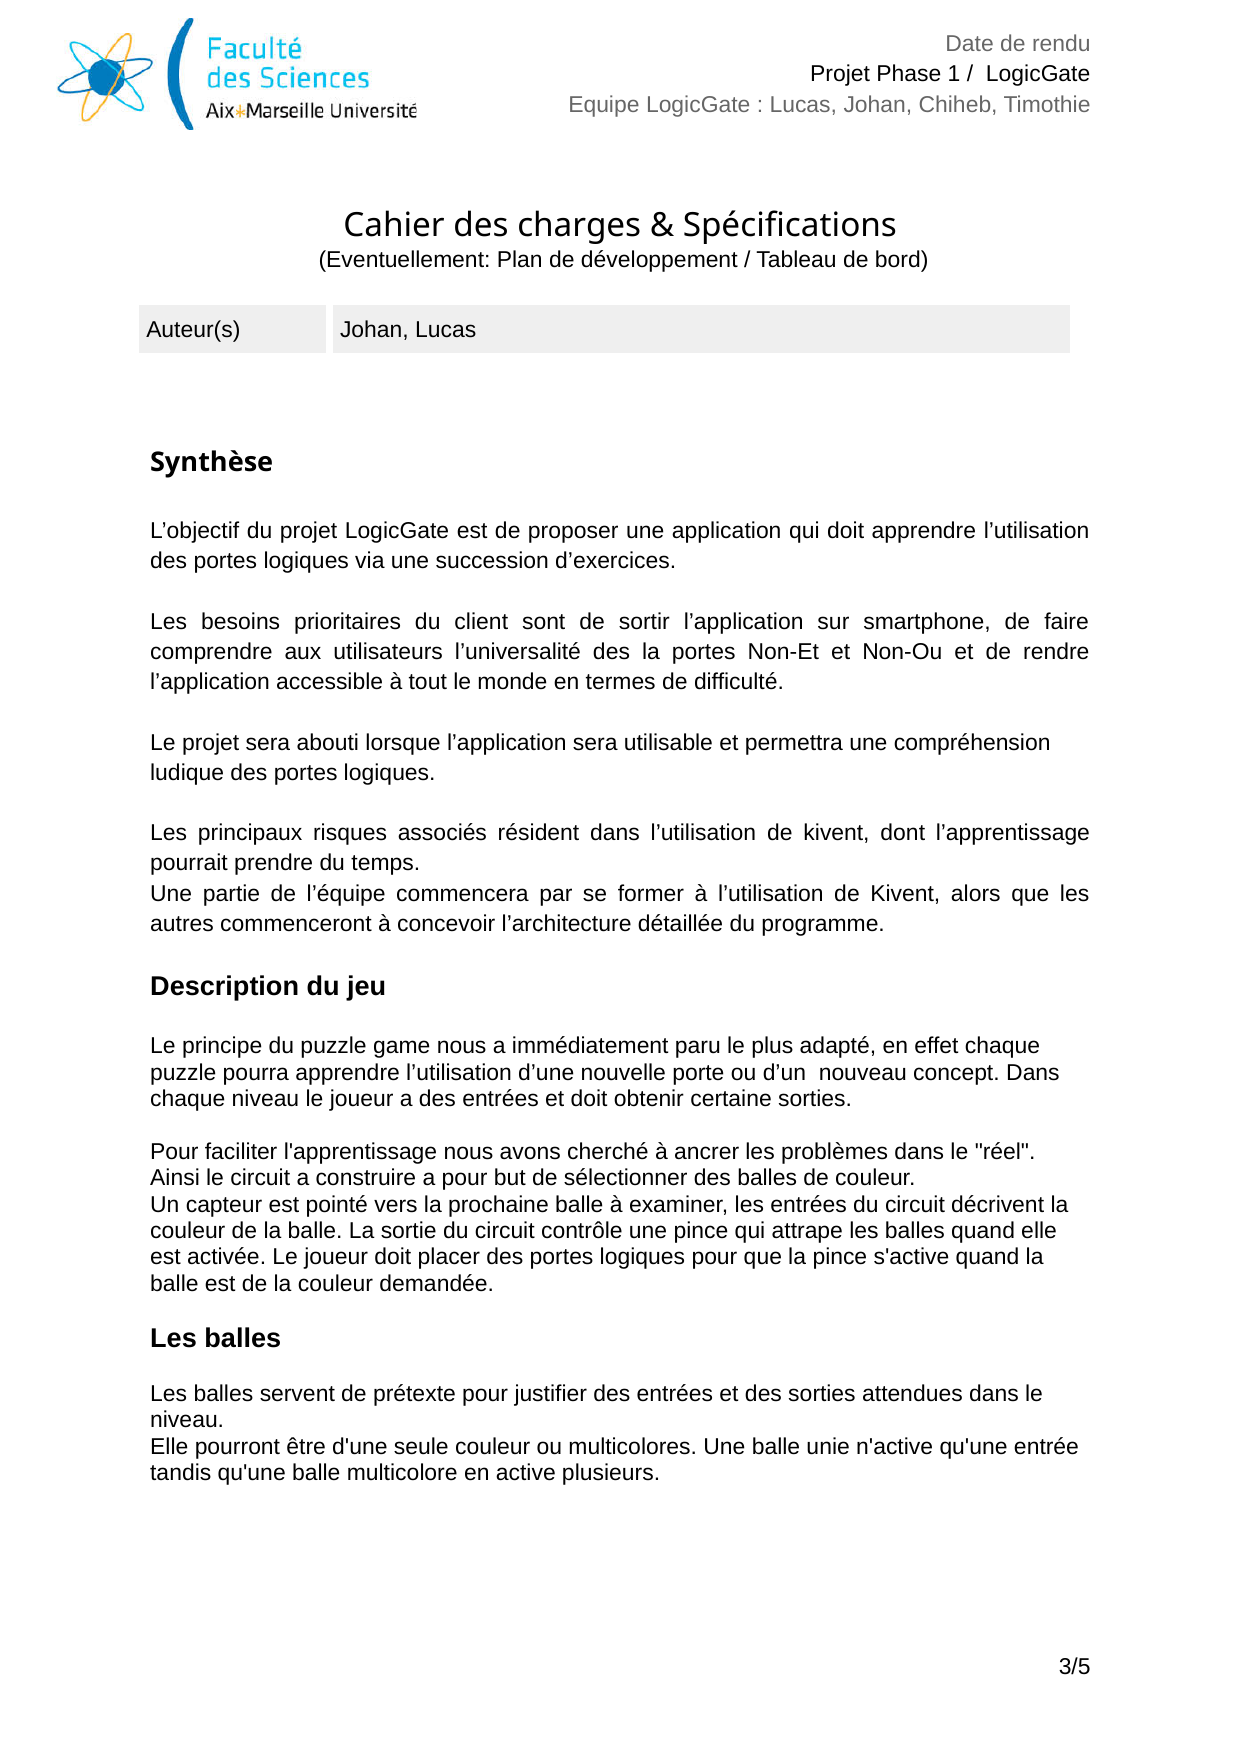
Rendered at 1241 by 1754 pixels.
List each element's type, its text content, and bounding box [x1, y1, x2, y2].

text Les besoins prioritaires du client sont de sortir l’application sur smartphone, de faire comprendre aux utilisateurs l’universalité des la portes Non-Et et Non-Ou et de rendre l’application accessible à tout le monde en termes de difficulté. [150, 608, 1090, 694]
table_header Johan, Lucas [333, 305, 1070, 353]
text Les balles servent de prétexte pour justifier des entrées et des sorties attendues dans le niveau. [150, 1380, 1090, 1433]
text Une partie de l’équipe commencera par se former à l’utilisation de Kivent, alors que les autres commenceront à concevoir l’architecture détaillée du programme. [150, 879, 1090, 936]
text Le projet sera abouti lorsque l’application sera utilisable et permettra une compréhension ludique des portes logiques. [150, 728, 1090, 815]
text L’objectif du projet LogicGate est de proposer une application qui doit apprendre l’utilisation des portes logiques via une succession d’exercices. [150, 517, 1090, 573]
text Elle pourront être d'une seule couleur ou multicolores. Une balle unie n'active qu'une entrée tandis qu'une balle multicolore en active plusieurs. [150, 1433, 1090, 1485]
subtitle Synthèse [150, 443, 1090, 480]
text Le principe du puzzle game nous a immédiatement paru le plus adapté, en effet chaque puzzle pourra apprendre l’utilisation d’une nouvelle porte ou d’un nouveau concept. Dans chaque niveau le joueur a des entrées et doit obtenir certaine sorties. [150, 1032, 1090, 1111]
table_header Auteur(s) [139, 305, 326, 353]
text Les balles [150, 1322, 1090, 1353]
text Description du jeu [150, 970, 1090, 1001]
picture [56, 18, 417, 130]
text Les principaux risques associés résident dans l’utilisation de kivent, dont l’apprentissage pourrait prendre du temps. [150, 819, 1090, 876]
subtitle Cahier des charges & Spécifications [150, 201, 1090, 246]
text Pour faciliter l'apprentissage nous avons cherché à ancrer les problèmes dans le "réel". Ainsi le circuit a construire a pour but de sélectionner des balles de couleur. Un capteur est pointé vers la prochaine balle à examiner, les entrées du circuit décrivent la couleur de la balle. La sortie du circuit contrôle une pince qui attrape les balles quand elle est activée. Le joueur doit placer des portes logiques pour que la pince s'active quand la balle est de la couleur demandée. [150, 1138, 1090, 1296]
text (Eventuellement: Plan de développement / Tableau de bord) [150, 246, 1090, 273]
